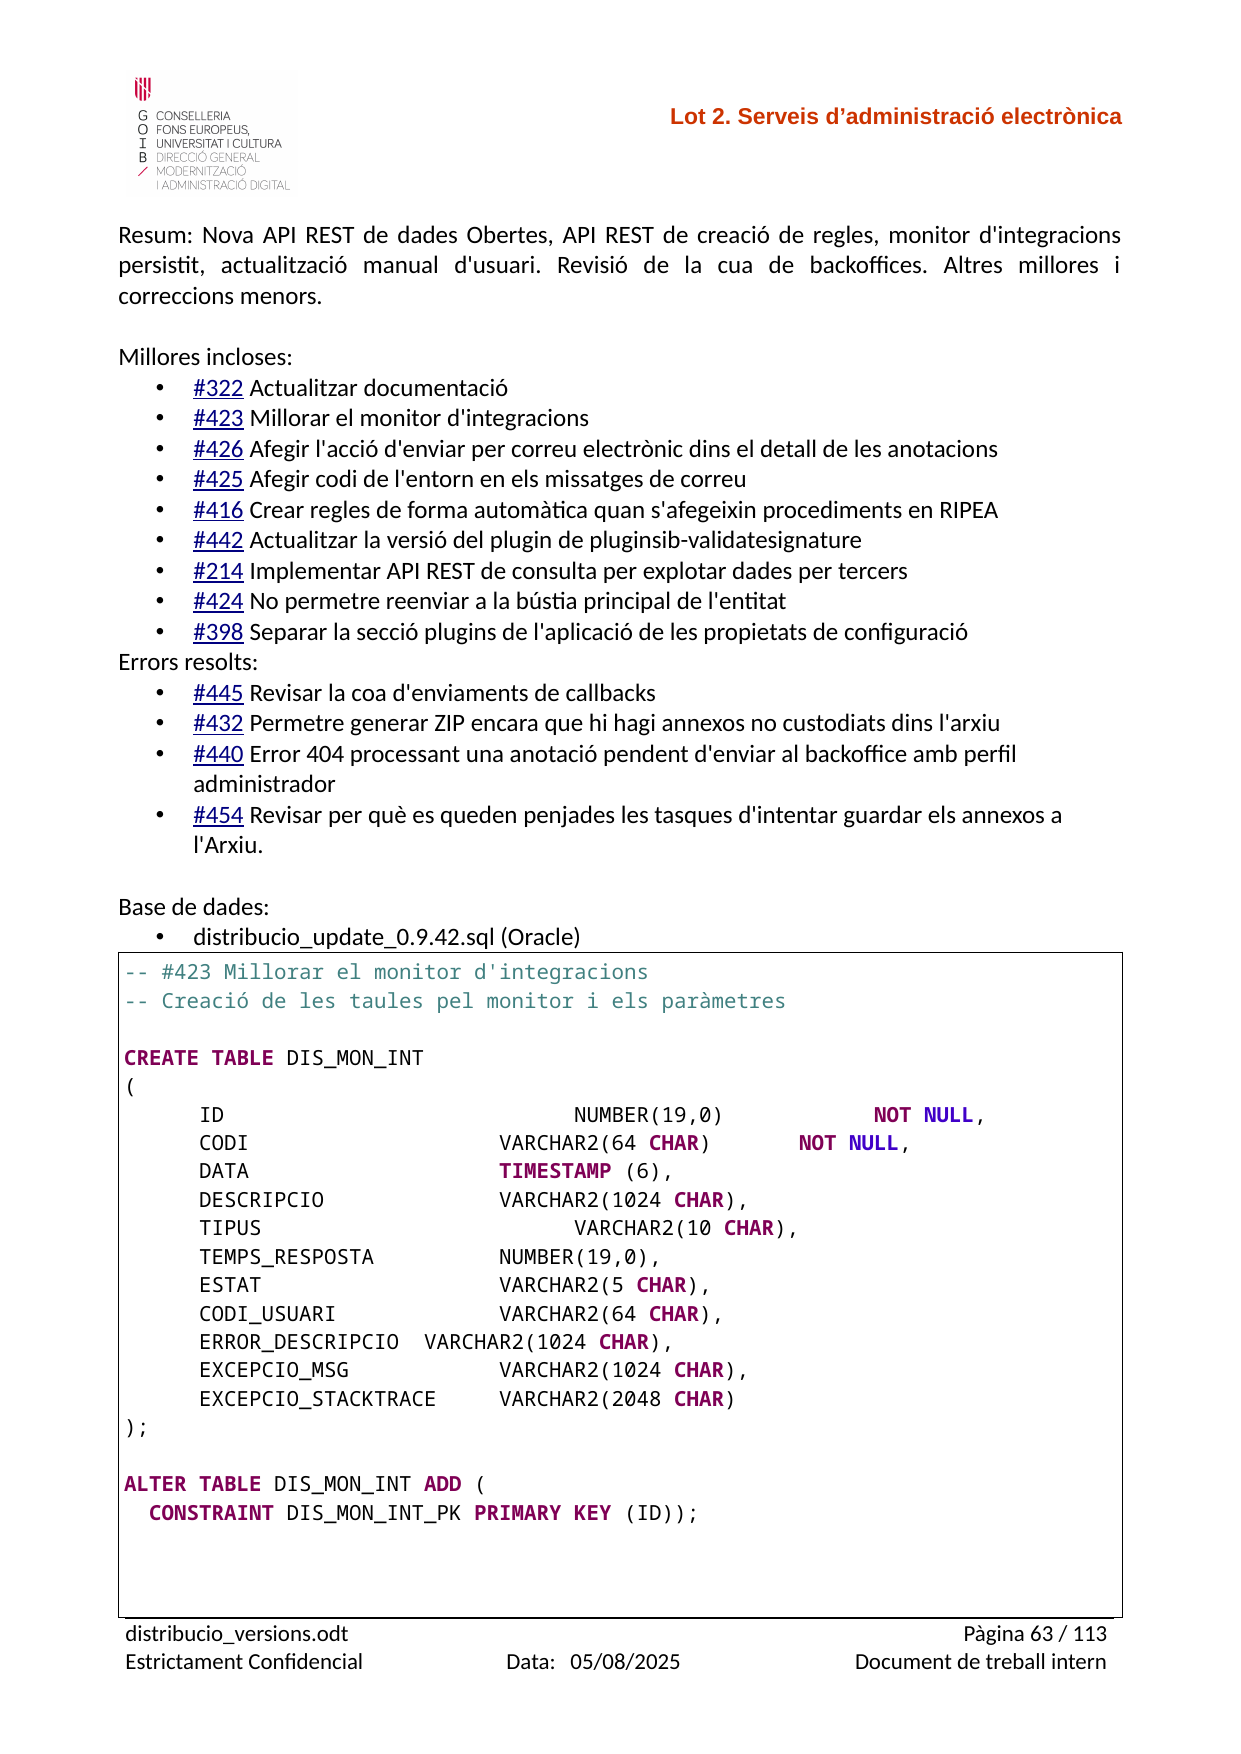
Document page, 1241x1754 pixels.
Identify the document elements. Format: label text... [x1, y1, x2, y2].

table_header -- #423 Millorar el monitor d'integracions -- Creació de les taules pel monitor i els paràmetres CREATE TABLE DIS_MON_INT ( ID NUMBER(19,0) NOT NULL, CODI VARCHAR2(64 CHAR) NOT NULL, DATA TIMESTAMP (6), DESCRIPCIO VARCHAR2(1024 CHAR), TIPUS VARCHAR2(10 CHAR), TEMPS_RESPOSTA NUMBER(19,0), ESTAT VARCHAR2(5 CHAR), CODI_USUARI VARCHAR2(64 CHAR), ERROR_DESCRIPCIO VARCHAR2(1024 CHAR), EXCEPCIO_MSG VARCHAR2(1024 CHAR), EXCEPCIO_STACKTRACE VARCHAR2(2048 CHAR) ); ALTER TABLE DIS_MON_INT ADD ( CONSTRAINT DIS_MON_INT_PK PRIMARY KEY (ID)); [119, 953, 1122, 1617]
text Millores incloses: [118, 341, 1122, 372]
list distribucio_update_0.9.42.sql (Oracle) [156, 921, 1122, 952]
list #425 Afegir codi de l'entorn en els missatges de correu [156, 463, 1122, 494]
list #322 Actualitzar documentació [156, 372, 1122, 402]
list #442 Actualitzar la versió del plugin de pluginsib-validatesignature [156, 524, 1122, 555]
list #445 Revisar la coa d'enviaments de callbacks [156, 677, 1122, 707]
text Errors resolts: [118, 646, 1122, 677]
list #398 Separar la secció plugins de l'aplicació de les propietats de configuració [156, 616, 1122, 646]
list #454 Revisar per què es queden penjades les tasques d'intentar guardar els annexos a l'Arxiu. [156, 799, 1122, 860]
list #214 Implementar API REST de consulta per explotar dades per tercers [156, 555, 1122, 585]
picture [126, 70, 299, 197]
list #416 Crear regles de forma automàtica quan s'afegeixin procediments en RIPEA [156, 494, 1122, 524]
text Base de dades: [118, 891, 1122, 921]
text Resum: Nova API REST de dades Obertes, API REST de creació de regles, monitor d'integracions persistit, actualització manual d'usuari. Revisió de la cua de backoffices. Altres millores i correccions menors. [118, 219, 1122, 311]
list #423 Millorar el monitor d'integracions [156, 402, 1122, 433]
list #424 No permetre reenviar a la bústia principal de l'entitat [156, 585, 1122, 616]
list #440 Error 404 processant una anotació pendent d'enviar al backoffice amb perfil administrador [156, 738, 1122, 799]
list #432 Permetre generar ZIP encara que hi hagi annexos no custodiats dins l'arxiu [156, 707, 1122, 738]
list #426 Afegir l'acció d'enviar per correu electrònic dins el detall de les anotacions [156, 433, 1122, 463]
